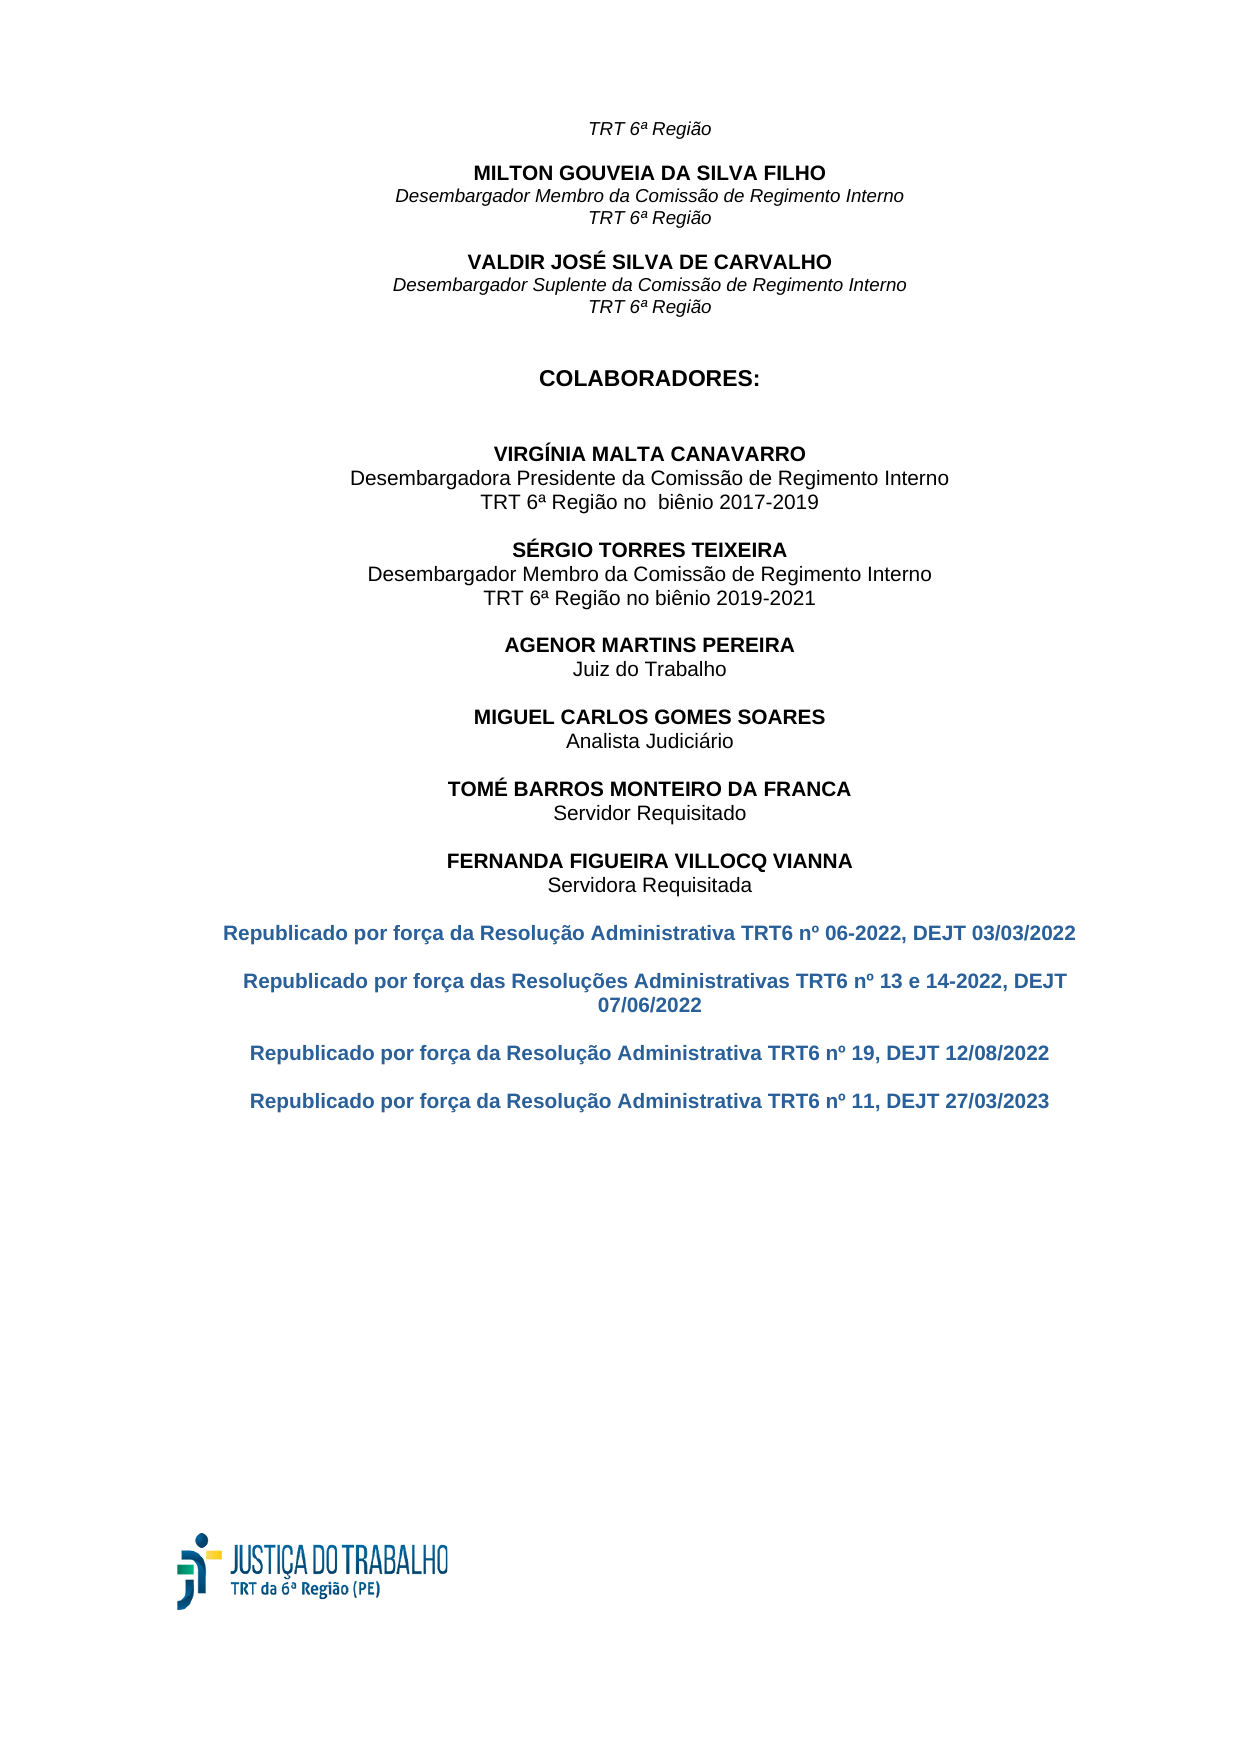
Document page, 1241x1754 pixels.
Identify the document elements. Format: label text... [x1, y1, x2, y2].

picture [177, 1533, 448, 1610]
text Republicado por força das Resoluções Administrativas TRT6 nº 13 e 14-2022, DEJT 07/06/2022 [177, 969, 1122, 1017]
text TOMÉ BARROS MONTEIRO DA FRANCA [177, 777, 1122, 801]
text Republicado por força da Resolução Administrativa TRT6 nº 19, DEJT 12/08/2022 [177, 1041, 1122, 1064]
text Desembargador Membro da Comissão de Regimento Interno [177, 561, 1122, 585]
text VIRGÍNIA MALTA CANAVARRO [177, 442, 1122, 466]
text Desembargadora Presidente da Comissão de Regimento Interno [177, 466, 1122, 489]
text Servidor Requisitado [177, 801, 1122, 825]
text TRT 6ª Região no biênio 2017-2019 [177, 489, 1122, 513]
text MILTON GOUVEIA DA SILVA FILHO [177, 161, 1122, 185]
text COLABORADORES: [177, 365, 1122, 391]
text TRT 6ª Região [177, 295, 1122, 317]
text FERNANDA FIGUEIRA VILLOCQ VIANNA [177, 849, 1122, 873]
text Republicado por força da Resolução Administrativa TRT6 nº 06-2022, DEJT 03/03/2022 [177, 921, 1122, 945]
text VALDIR JOSÉ SILVA DE CARVALHO [177, 250, 1122, 274]
text TRT 6ª Região [177, 118, 1122, 140]
text AGENOR MARTINS PEREIRA [177, 633, 1122, 657]
text TRT 6ª Região [177, 207, 1122, 228]
text TRT 6ª Região no biênio 2019-2021 [177, 585, 1122, 609]
text Desembargador Suplente da Comissão de Regimento Interno [177, 274, 1122, 295]
text SÉRGIO TORRES TEIXEIRA [177, 537, 1122, 561]
text Republicado por força da Resolução Administrativa TRT6 nº 11, DEJT 27/03/2023 [177, 1088, 1122, 1112]
text Juiz do Trabalho [177, 657, 1122, 681]
text Servidora Requisitada [177, 873, 1122, 897]
text MIGUEL CARLOS GOMES SOARES [177, 705, 1122, 729]
text Analista Judiciário [177, 729, 1122, 753]
text Desembargador Membro da Comissão de Regimento Interno [177, 185, 1122, 207]
